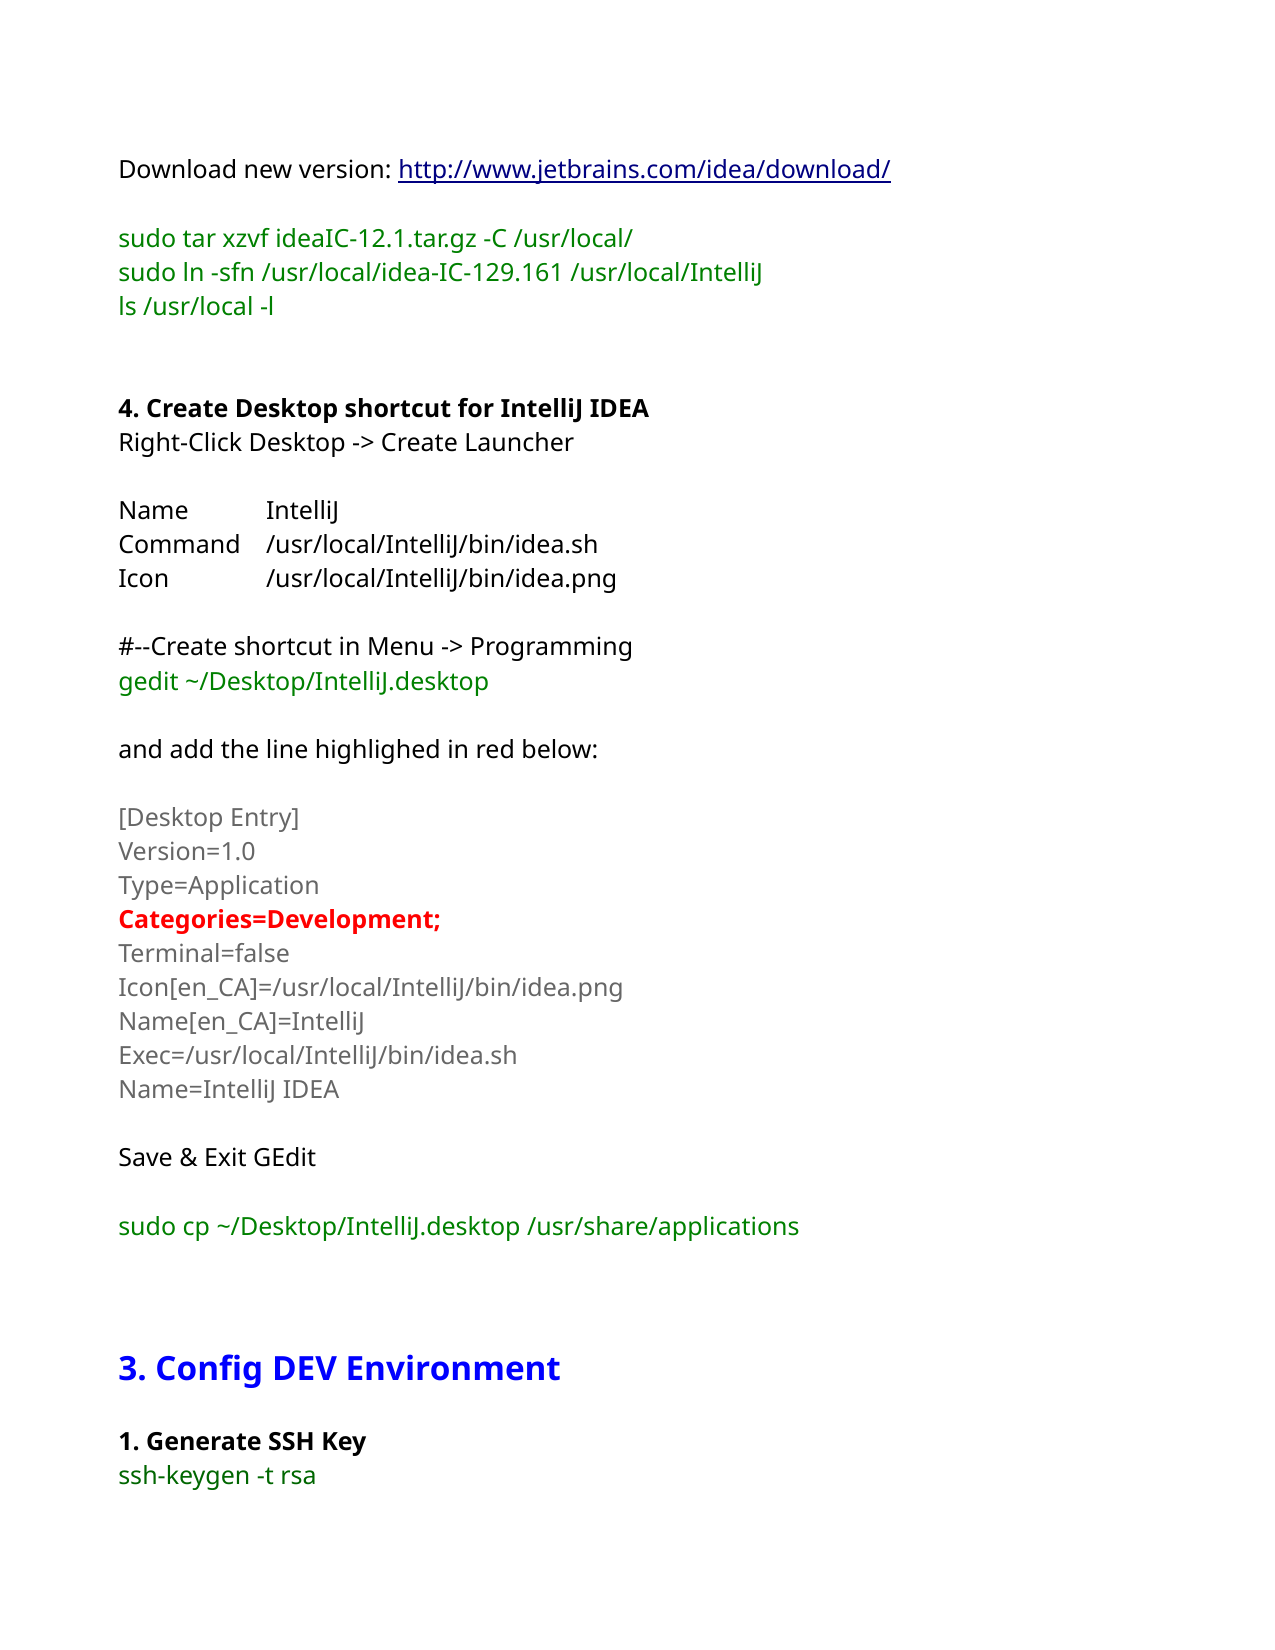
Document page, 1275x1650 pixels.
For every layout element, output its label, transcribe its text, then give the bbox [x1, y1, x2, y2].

text Terminal=false [118, 936, 1157, 970]
text sudo cp ~/Desktop/IntelliJ.desktop /usr/share/applications [118, 1208, 1157, 1242]
text and add the line highlighed in red below: [118, 731, 1157, 765]
text Icon[en_CA]=/usr/local/IntelliJ/bin/idea.png [118, 970, 1157, 1004]
text sudo ln -sfn /usr/local/idea-IC-129.161 /usr/local/IntelliJ [118, 254, 1157, 288]
text Name=IntelliJ IDEA [118, 1072, 1157, 1106]
text gedit ~/Desktop/IntelliJ.desktop [118, 663, 1157, 697]
text #--Create shortcut in Menu -> Programming [118, 629, 1157, 663]
text Save & Exit GEdit [118, 1140, 1157, 1174]
text Name[en_CA]=IntelliJ [118, 1004, 1157, 1038]
text Icon /usr/local/IntelliJ/bin/idea.png [118, 561, 1157, 595]
text 4. Create Desktop shortcut for IntelliJ IDEA [118, 391, 1157, 425]
text 1. Generate SSH Key ssh-keygen -t rsa [118, 1424, 1157, 1521]
text sudo tar xzvf ideaIC-12.1.tar.gz -C /usr/local/ [118, 220, 1157, 254]
text Version=1.0 [118, 833, 1157, 867]
text Type=Application [118, 867, 1157, 902]
text Right-Click Desktop -> Create Launcher [118, 425, 1157, 459]
text Command /usr/local/IntelliJ/bin/idea.sh [118, 527, 1157, 561]
text ls /usr/local -l [118, 288, 1157, 322]
text Name IntelliJ [118, 493, 1157, 527]
text 3. Config DEV Environment [118, 1344, 1157, 1390]
text [Desktop Entry] [118, 799, 1157, 833]
text Download new version: http://www.jetbrains.com/idea/download/ [118, 152, 1157, 186]
text Categories=Development; [118, 902, 1157, 936]
text Exec=/usr/local/IntelliJ/bin/idea.sh [118, 1038, 1157, 1072]
